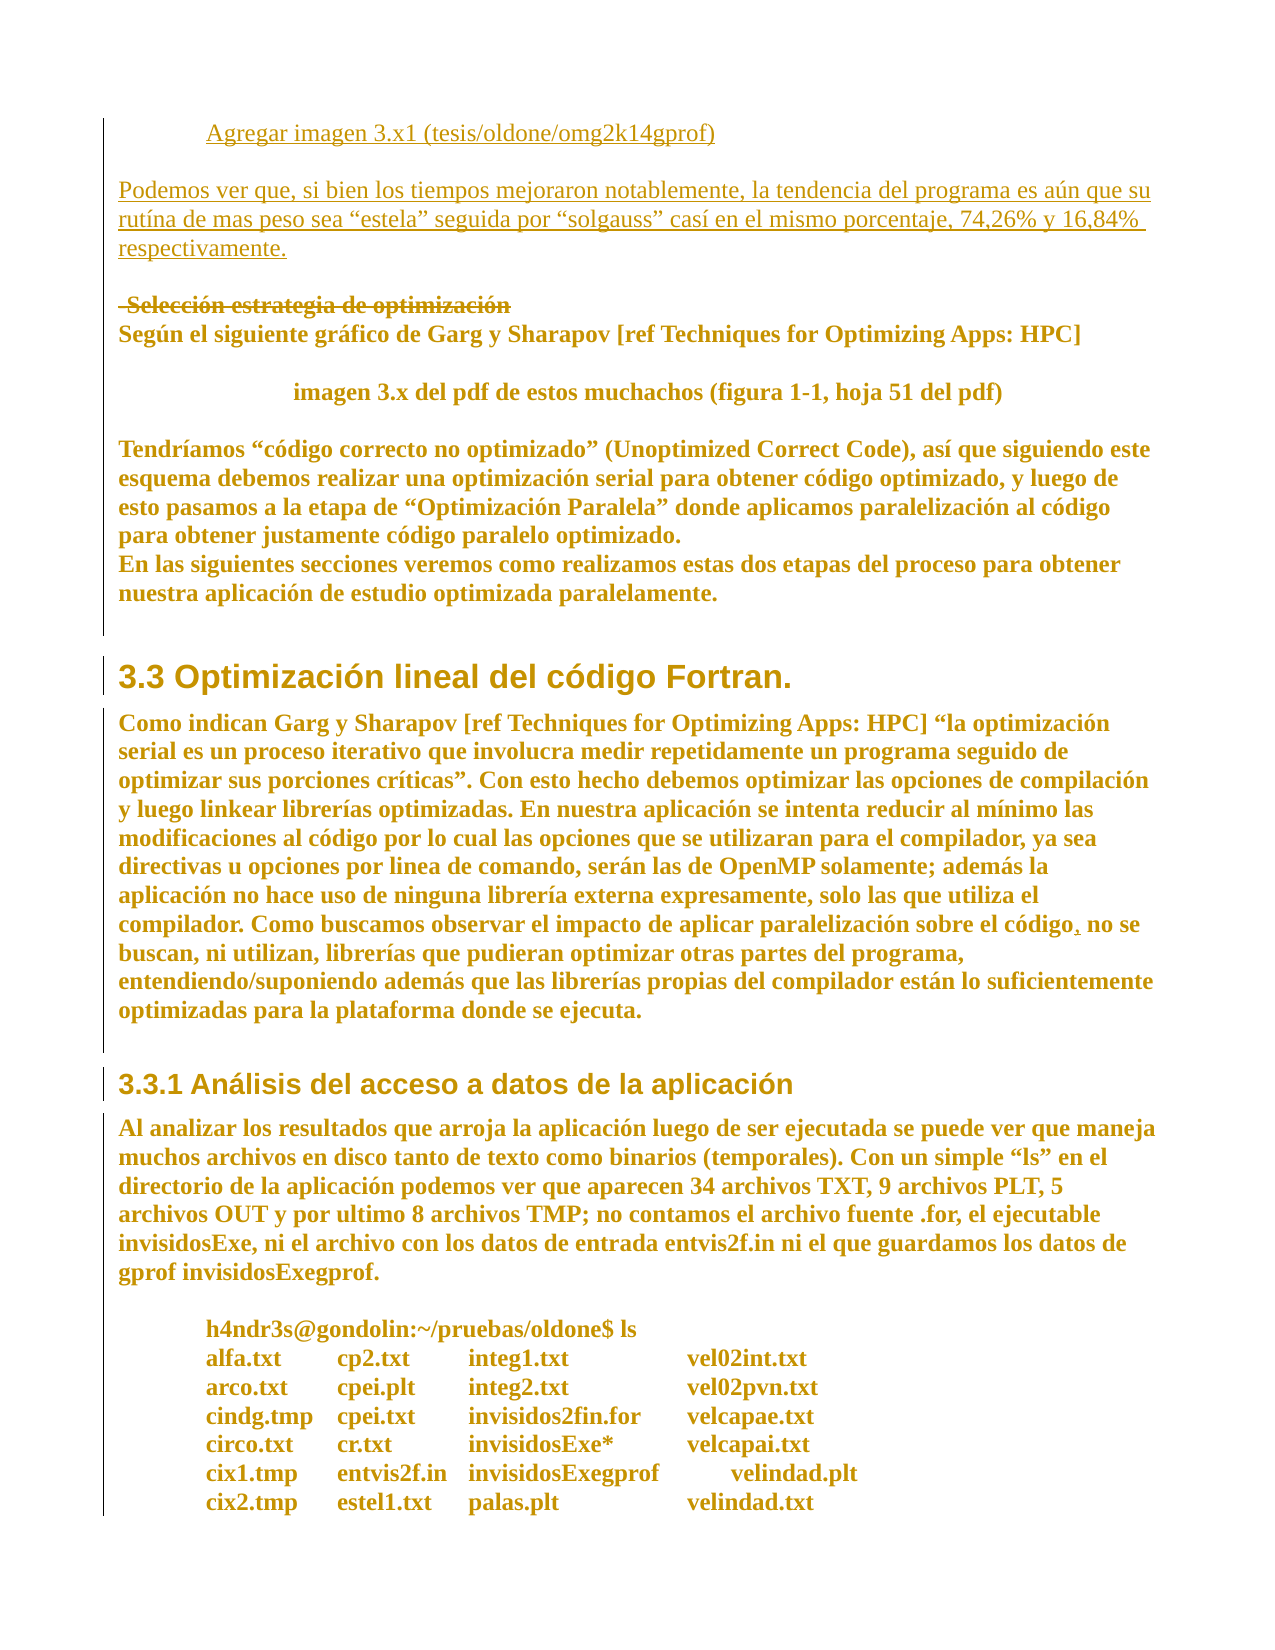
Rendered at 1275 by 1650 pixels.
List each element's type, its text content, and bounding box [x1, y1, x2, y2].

text Agregar imagen 3.x1 (tesis/oldone/omg2k14gprof) [206, 118, 1157, 147]
text Podemos ver que, si bien los tiempos mejoraron notablemente, la tendencia del programa es aún que su rutína de mas peso sea “estela” seguida por “solgauss” casí en el mismo porcentaje, 74,26% y 16,84% respectivamente. [118, 176, 1157, 262]
subtitle 3.3 Optimización lineal del código Fortran. [118, 656, 1157, 695]
text Al analizar los resultados que arroja la aplicación luego de ser ejecutada se puede ver que maneja muchos archivos en disco tanto de texto como binarios (temporales). Con un simple “ls” en el directorio de la aplicación podemos ver que aparecen 34 archivos TXT, 9 archivos PLT, 5 archivos OUT y por ultimo 8 archivos TMP; no contamos el archivo fuente .for, el ejecutable invisidosExe, ni el archivo con los datos de entrada entvis2f.in ni el que guardamos los datos de gprof invisidosExegprof. [118, 1113, 1157, 1286]
text arco.txt cpei.plt integ2.txt vel02pvn.txt [206, 1372, 1157, 1401]
text Como indican Garg y Sharapov [ref Techniques for Optimizing Apps: HPC] “la optimización serial es un proceso iterativo que involucra medir repetidamente un programa seguido de optimizar sus porciones críticas”. Con esto hecho debemos optimizar las opciones de compilación y luego linkear librerías optimizadas. En nuestra aplicación se intenta reducir al mínimo las modificaciones al código por lo cual las opciones que se utilizaran para el compilador, ya sea directivas u opciones por linea de comando, serán las de OpenMP solamente; además la aplicación no hace uso de ninguna librería externa expresamente, solo las que utiliza el compilador. Como buscamos observar el impacto de aplicar paralelización sobre el código, no se buscan, ni utilizan, librerías que pudieran optimizar otras partes del programa, entendiendo/suponiendo además que las librerías propias del compilador están lo suficientemente optimizadas para la plataforma donde se ejecuta. [118, 708, 1157, 1024]
text h4ndr3s@gondolin:~/pruebas/oldone$ ls [206, 1314, 1157, 1343]
subtitle 3.3.1 Análisis del acceso a datos de la aplicación [118, 1067, 1157, 1101]
text circo.txt cr.txt invisidosExe* velcapai.txt [206, 1429, 1157, 1458]
text cindg.tmp cpei.txt invisidos2fin.for velcapae.txt [206, 1401, 1157, 1429]
text imagen 3.x del pdf de estos muchachos (figura 1-1, hoja 51 del pdf) [118, 377, 1157, 406]
text Tendríamos “código correcto no optimizado” (Unoptimized Correct Code), así que siguiendo este esquema debemos realizar una optimización serial para obtener código optimizado, y luego de esto pasamos a la etapa de “Optimización Paralela” donde aplicamos paralelización al código para obtener justamente código paralelo optimizado. [118, 434, 1157, 549]
text Según el siguiente gráfico de Garg y Sharapov [ref Techniques for Optimizing Apps: HPC] [118, 319, 1157, 348]
text cix2.tmp estel1.txt palas.plt velindad.txt [206, 1487, 1157, 1516]
text En las siguientes secciones veremos como realizamos estas dos etapas del proceso para obtener nuestra aplicación de estudio optimizada paralelamente. [118, 549, 1157, 607]
text -Selección estrategia de optimización [118, 291, 1157, 319]
text cix1.tmp entvis2f.in invisidosExegprof velindad.plt [206, 1458, 1157, 1487]
text alfa.txt cp2.txt integ1.txt vel02int.txt [206, 1343, 1157, 1372]
